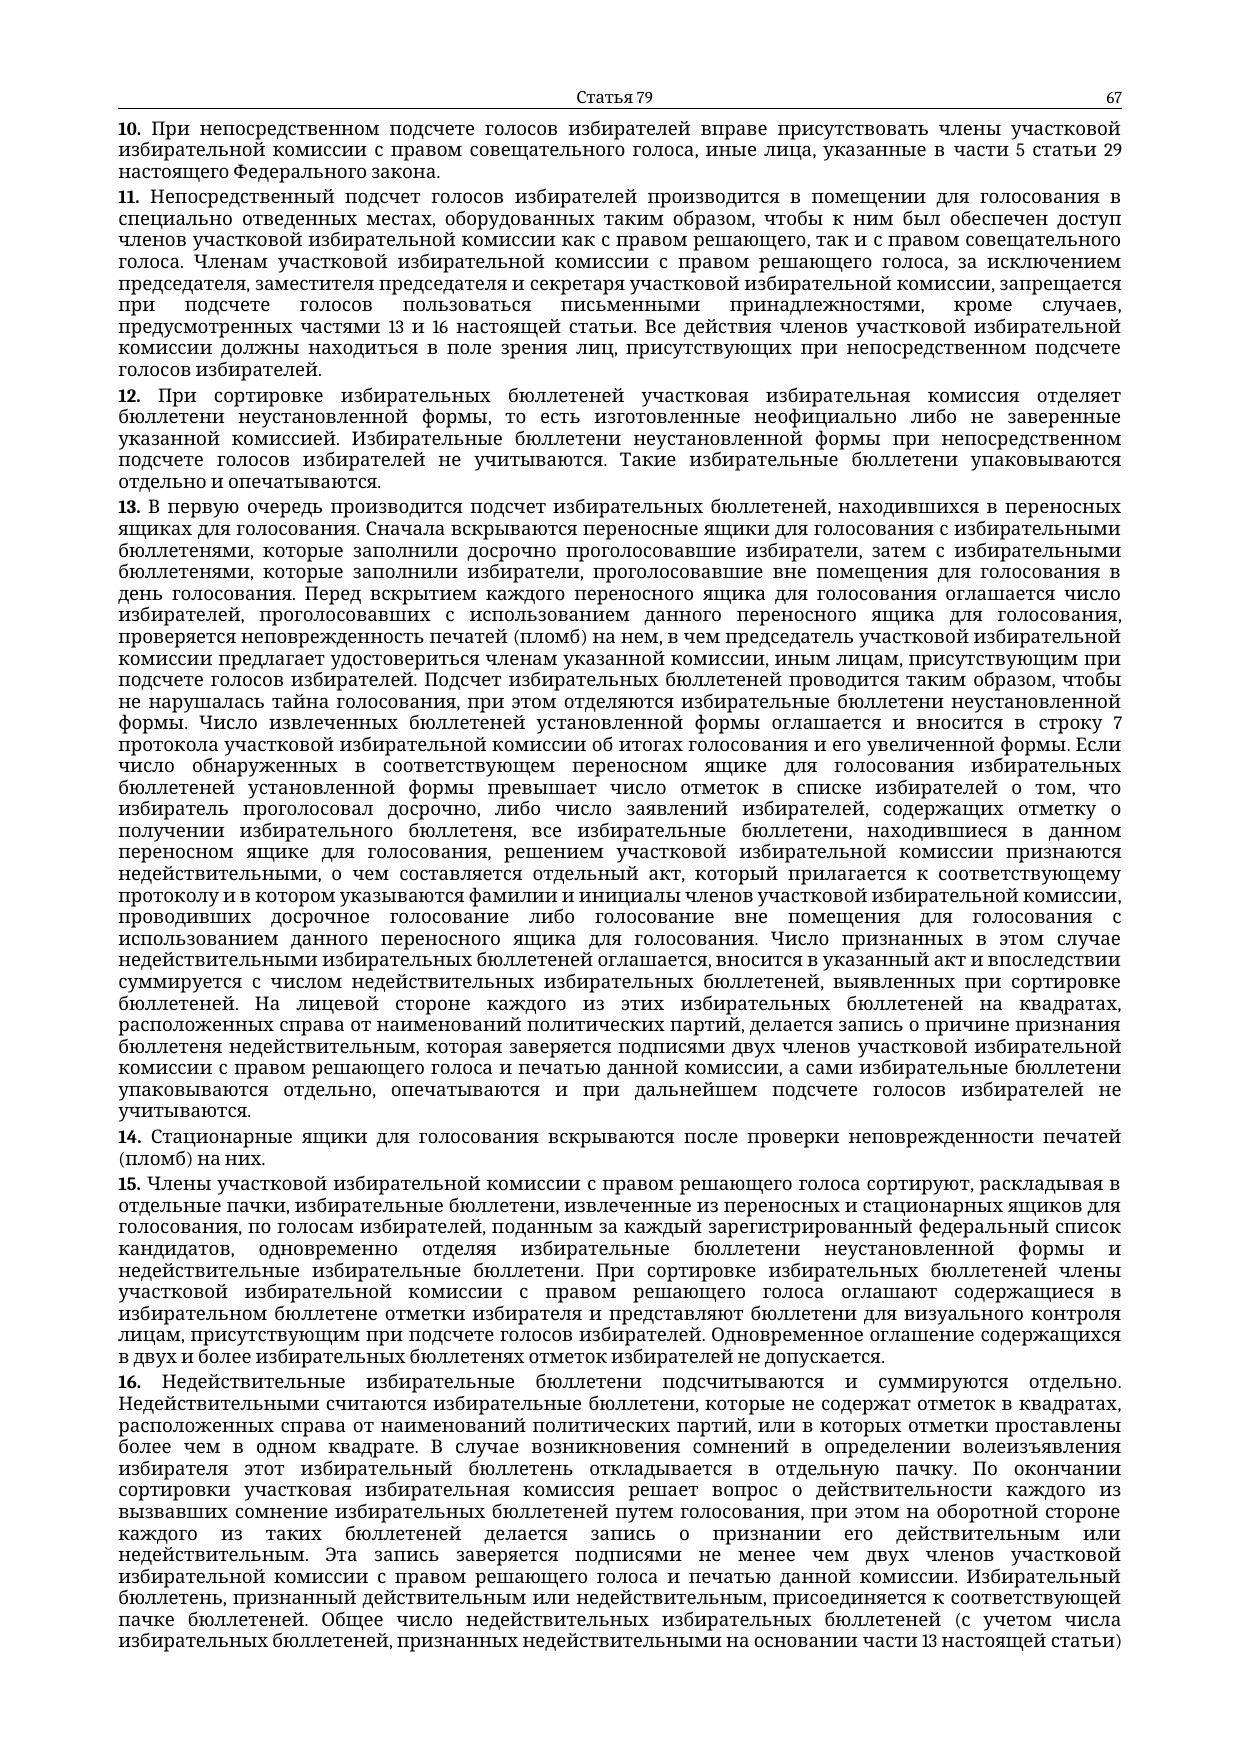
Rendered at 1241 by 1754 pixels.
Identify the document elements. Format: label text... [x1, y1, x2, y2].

text 10. При непосредственном подсчете голосов избирателей вправе присутствовать члены участковой избирательной комиссии с правом совещательного голоса, иные лица, указанные в части 5 статьи 29 настоящего Федерального закона. [118, 118, 1122, 183]
text 14. Стационарные ящики для голосования вскрываются после проверки неповрежденности печатей (пломб) на них. [118, 1127, 1122, 1170]
text 11. Непосредственный подсчет голосов избирателей производится в помещении для голосования в специально отведенных местах, оборудованных таким образом, чтобы к ним был обеспечен доступ членов участковой избирательной комиссии как с правом решающего, так и с правом совещательного голоса. Членам участковой избирательной комиссии с правом решающего голоса, за исключением председателя, заместителя председателя и секретаря участковой избирательной комиссии, запрещается при подсчете голосов пользоваться письменными принадлежностями, кроме случаев, предусмотренных частями 13 и 16 настоящей статьи. Все действия членов участковой избирательной комиссии должны находиться в поле зрения лиц, присутствующих при непосредственном подсчете голосов избирателей. [118, 187, 1122, 381]
text 12. При сортировке избирательных бюллетеней участковая избирательная комиссия отделяет бюллетени неустановленной формы, то есть изготовленные неофициально либо не заверенные указанной комиссией. Избирательные бюллетени неустановленной формы при непосредственном подсчете голосов избирателей не учитываются. Такие избирательные бюллетени упаковываются отдельно и опечатываются. [118, 385, 1122, 493]
text 16. Недействительные избирательные бюллетени подсчитываются и суммируются отдельно. Недействительными считаются избирательные бюллетени, которые не содержат отметок в квадратах, расположенных справа от наименований политических партий, или в которых отметки проставлены более чем в одном квадрате. В случае возникновения сомнений в определении волеизъявления избирателя этот избирательный бюллетень откладывается в отдельную пачку. По окончании сортировки участковая избирательная комиссия решает вопрос о действительности каждого из вызвавших сомнение избирательных бюллетеней путем голосования, при этом на оборотной стороне каждого из таких бюллетеней делается запись о признании его действительным или недействительным. Эта запись заверяется подписями не менее чем двух членов участковой избирательной комиссии с правом решающего голоса и печатью данной комиссии. Избирательный бюллетень, признанный действительным или недействительным, присоединяется к соответствующей пачке бюллетеней. Общее число недействительных избирательных бюллетеней (с учетом числа избирательных бюллетеней, признанных недействительными на основании части 13 настоящей статьи) [118, 1372, 1122, 1652]
text 15. Члены участковой избирательной комиссии с правом решающего голоса сортируют, раскладывая в отдельные пачки, избирательные бюллетени, извлеченные из переносных и стационарных ящиков для голосования, по голосам избирателей, поданным за каждый зарегистрированный федеральный список кандидатов, одновременно отделяя избирательные бюллетени неустановленной формы и недействительные избирательные бюллетени. При сортировке избирательных бюллетеней члены участковой избирательной комиссии с правом решающего голоса оглашают содержащиеся в избирательном бюллетене отметки избирателя и представляют бюллетени для визуального контроля лицам, присутствующим при подсчете голосов избирателей. Одновременное оглашение содержащихся в двух и более избирательных бюллетенях отметок избирателей не допускается. [118, 1174, 1122, 1368]
text 13. В первую очередь производится подсчет избирательных бюллетеней, находившихся в переносных ящиках для голосования. Сначала вскрываются переносные ящики для голосования с избирательными бюллетенями, которые заполнили досрочно проголосовавшие избиратели, затем с избирательными бюллетенями, которые заполнили избиратели, проголосовавшие вне помещения для голосования в день голосования. Перед вскрытием каждого переносного ящика для голосования оглашается число избирателей, проголосовавших с использованием данного переносного ящика для голосования, проверяется неповрежденность печатей (пломб) на нем, в чем председатель участковой избирательной комиссии предлагает удостовериться членам указанной комиссии, иным лицам, присутствующим при подсчете голосов избирателей. Подсчет избирательных бюллетеней проводится таким образом, чтобы не нарушалась тайна голосования, при этом отделяются избирательные бюллетени неустановленной формы. Число извлеченных бюллетеней установленной формы оглашается и вносится в строку 7 протокола участковой избирательной комиссии об итогах голосования и его увеличенной формы. Если число обнаруженных в соответствующем переносном ящике для голосования избирательных бюллетеней установленной формы превышает число отметок в списке избирателей о том, что избиратель проголосовал досрочно, либо число заявлений избирателей, содержащих отметку о получении избирательного бюллетеня, все избирательные бюллетени, находившиеся в данном переносном ящике для голосования, решением участковой избирательной комиссии признаются недействительными, о чем составляется отдельный акт, который прилагается к соответствующему протоколу и в котором указываются фамилии и инициалы членов участковой избирательной комиссии, проводивших досрочное голосование либо голосование вне помещения для голосования с использованием данного переносного ящика для голосования. Число признанных в этом случае недействительными избирательных бюллетеней оглашается, вносится в указанный акт и впоследствии суммируется с числом недействительных избирательных бюллетеней, выявленных при сортировке бюллетеней. На лицевой стороне каждого из этих избирательных бюллетеней на квадратах, расположенных справа от наименований политических партий, делается запись о причине признания бюллетеня недействительным, которая заверяется подписями двух членов участковой избирательной комиссии с правом решающего голоса и печатью данной комиссии, а сами избирательные бюллетени упаковываются отдельно, опечатываются и при дальнейшем подсчете голосов избирателей не учитываются. [118, 497, 1122, 1122]
